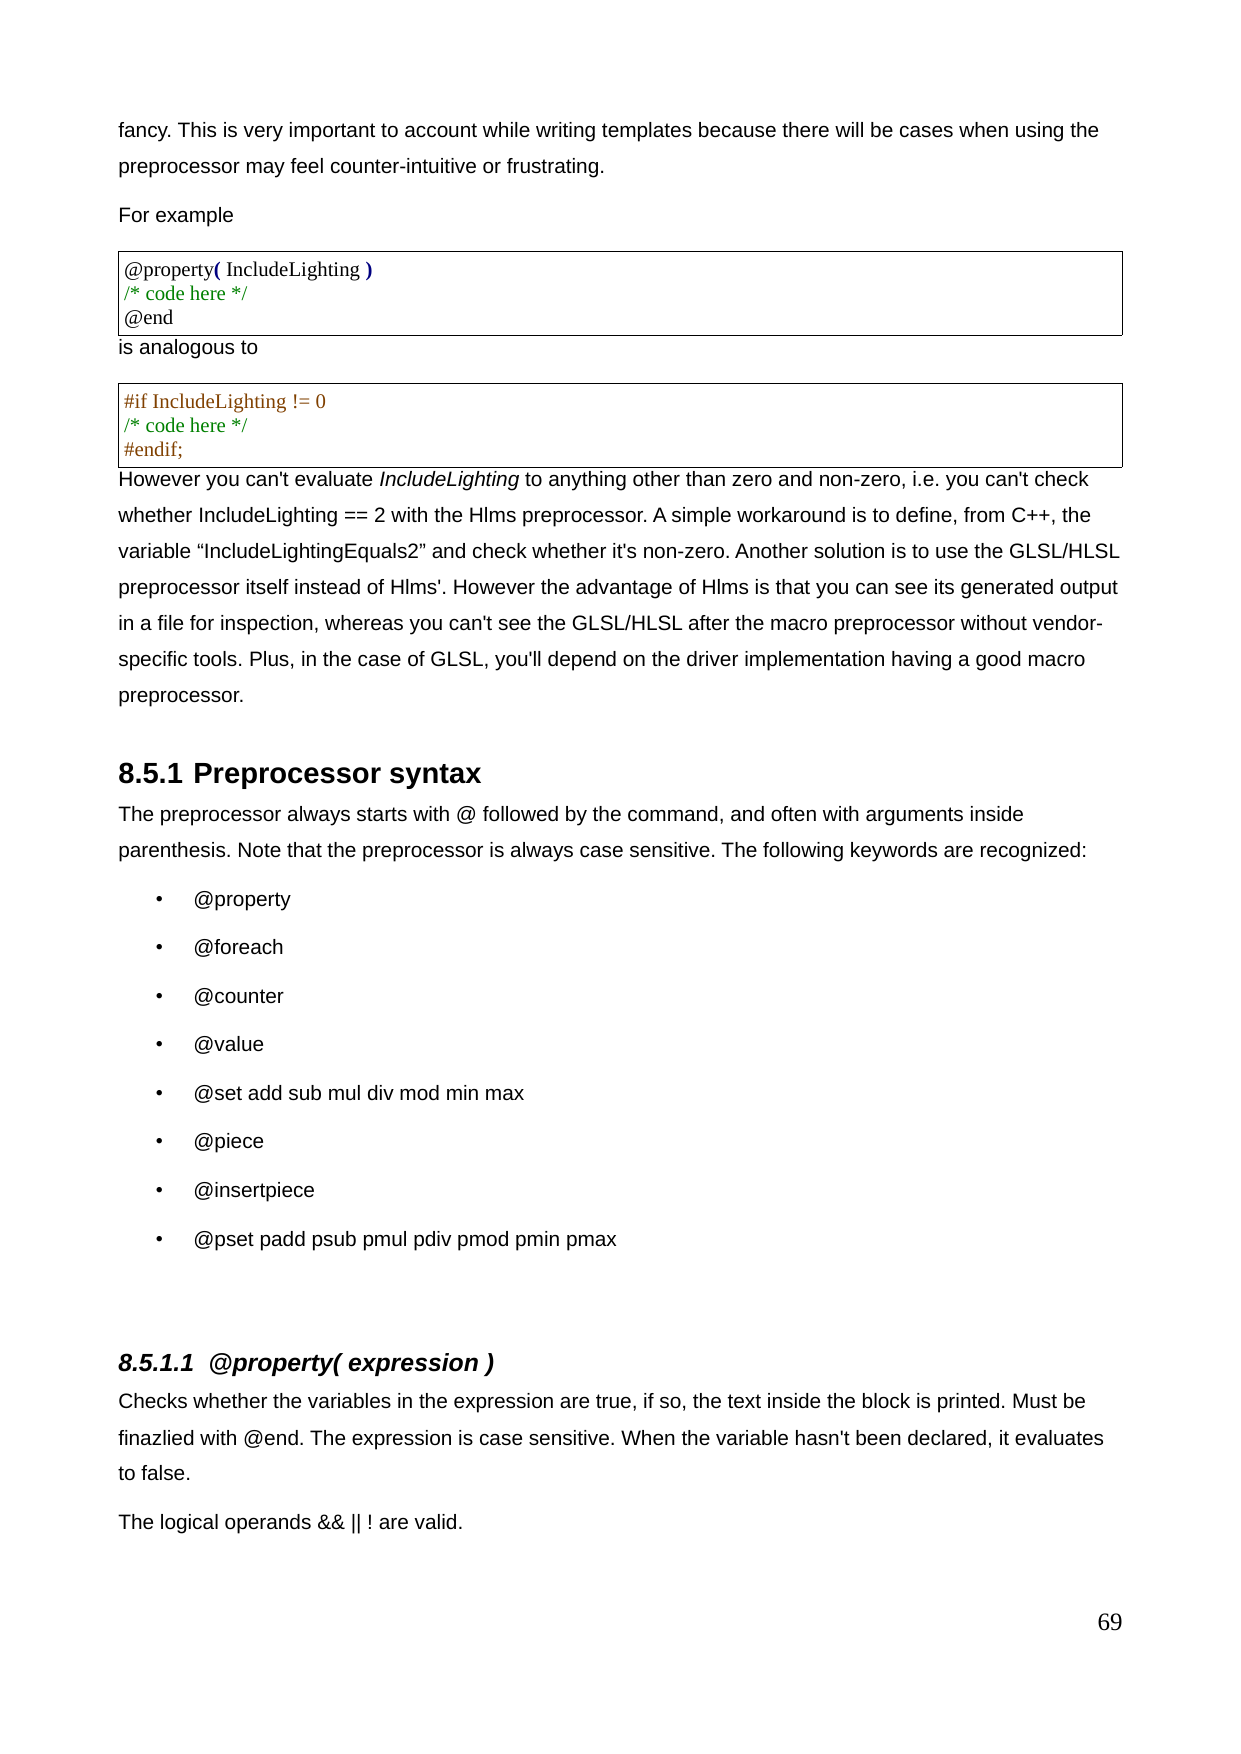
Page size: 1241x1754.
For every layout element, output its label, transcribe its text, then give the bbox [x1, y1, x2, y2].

list @set add sub mul div mod min max [156, 1081, 1122, 1105]
text fancy. This is very important to account while writing templates because there will be cases when using the preprocessor may feel counter-intuitive or frustrating. [118, 118, 1122, 178]
subtitle @property( expression ) [118, 1348, 1122, 1377]
table_header #if IncludeLighting != 0 /* code here */ #endif; [119, 384, 1122, 467]
list @pset padd psub pmul pdiv pmod pmin pmax [156, 1226, 1122, 1250]
text For example [118, 202, 1122, 226]
list @insertpiece [156, 1178, 1122, 1202]
list @value [156, 1032, 1122, 1056]
list @foreach [156, 935, 1122, 959]
text The preprocessor always starts with @ followed by the command, and often with arguments inside parenthesis. Note that the preprocessor is always case sensitive. The following keywords are recognized: [118, 802, 1122, 862]
text However you can't evaluate IncludeLighting to anything other than zero and non-zero, i.e. you can't check whether IncludeLighting == 2 with the Hlms preprocessor. A simple workaround is to define, from C++, the variable “IncludeLightingEquals2” and check whether it's non-zero. Another solution is to use the GLSL/HLSL preprocessor itself instead of Hlms'. However the advantage of Hlms is that you can see its generated output in a file for inspection, whereas you can't see the GLSL/HLSL after the macro preprocessor without vendor-specific tools. Plus, in the case of GLSL, you'll depend on the driver implementation having a good macro preprocessor. [118, 468, 1122, 707]
text is analogous to [118, 336, 1122, 359]
list @property [156, 887, 1122, 911]
table_header @property( IncludeLighting ) /* code here */ @end [119, 252, 1122, 335]
subtitle Preprocessor syntax [118, 756, 1122, 790]
list @counter [156, 984, 1122, 1008]
list @piece [156, 1129, 1122, 1153]
text Checks whether the variables in the expression are true, if so, the text inside the block is printed. Must be finazlied with @end. The expression is case sensitive. When the variable hasn't been declared, it evaluates to false. [118, 1389, 1122, 1485]
text The logical operands && || ! are valid. [118, 1510, 1122, 1534]
